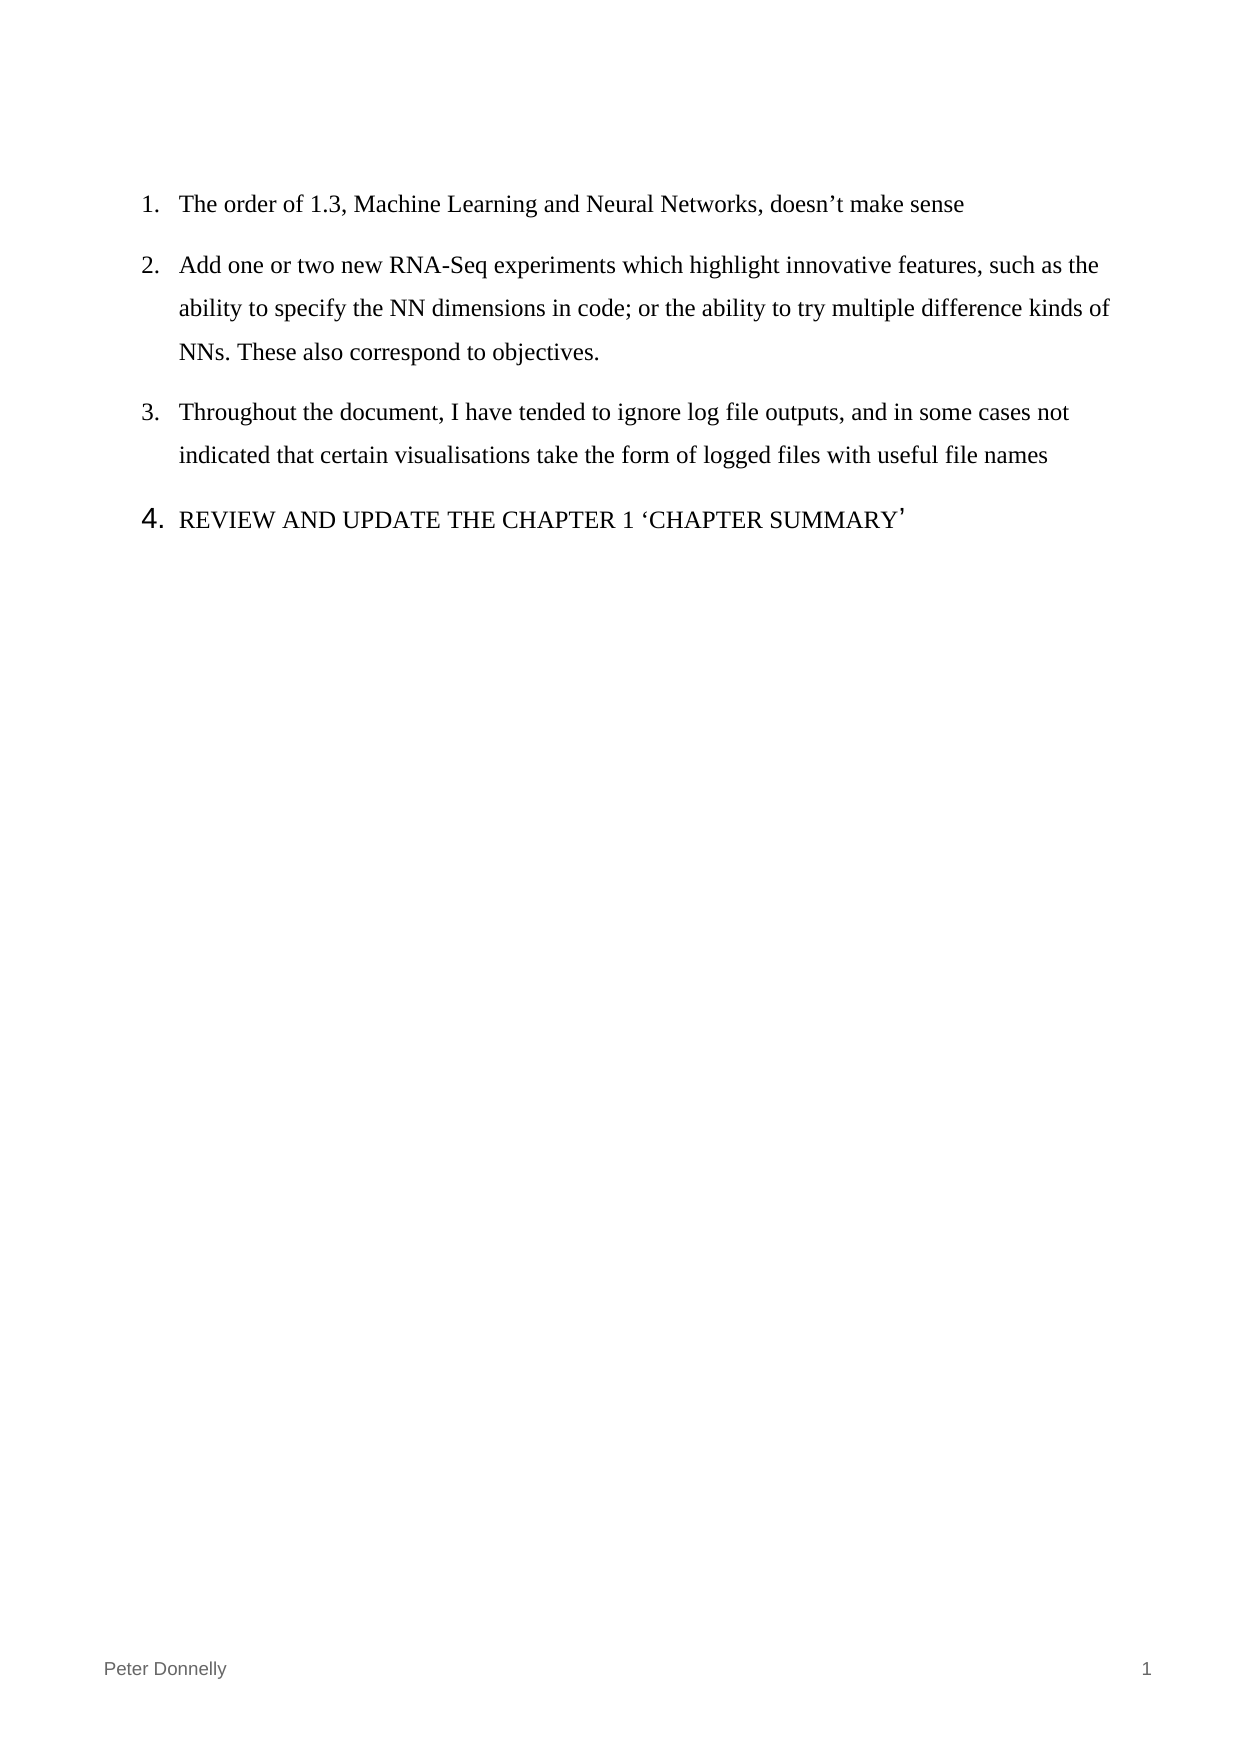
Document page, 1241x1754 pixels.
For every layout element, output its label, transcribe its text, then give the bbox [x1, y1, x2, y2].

list Add one or two new RNA-Seq experiments which highlight innovative features, such as the ability to specify the NN dimensions in code; or the ability to try multiple difference kinds of NNs. These also correspond to objectives. [141, 250, 1146, 365]
list Throughout the document, I have tended to ignore log file outputs, and in some cases not indicated that certain visualisations take the form of logged files with useful file names [141, 397, 1146, 469]
list REVIEW AND UPDATE THE CHAPTER 1 ‘CHAPTER SUMMARY’ [141, 501, 1146, 535]
list The order of 1.3, Machine Learning and Neural Networks, doesn’t make sense [141, 189, 1146, 218]
